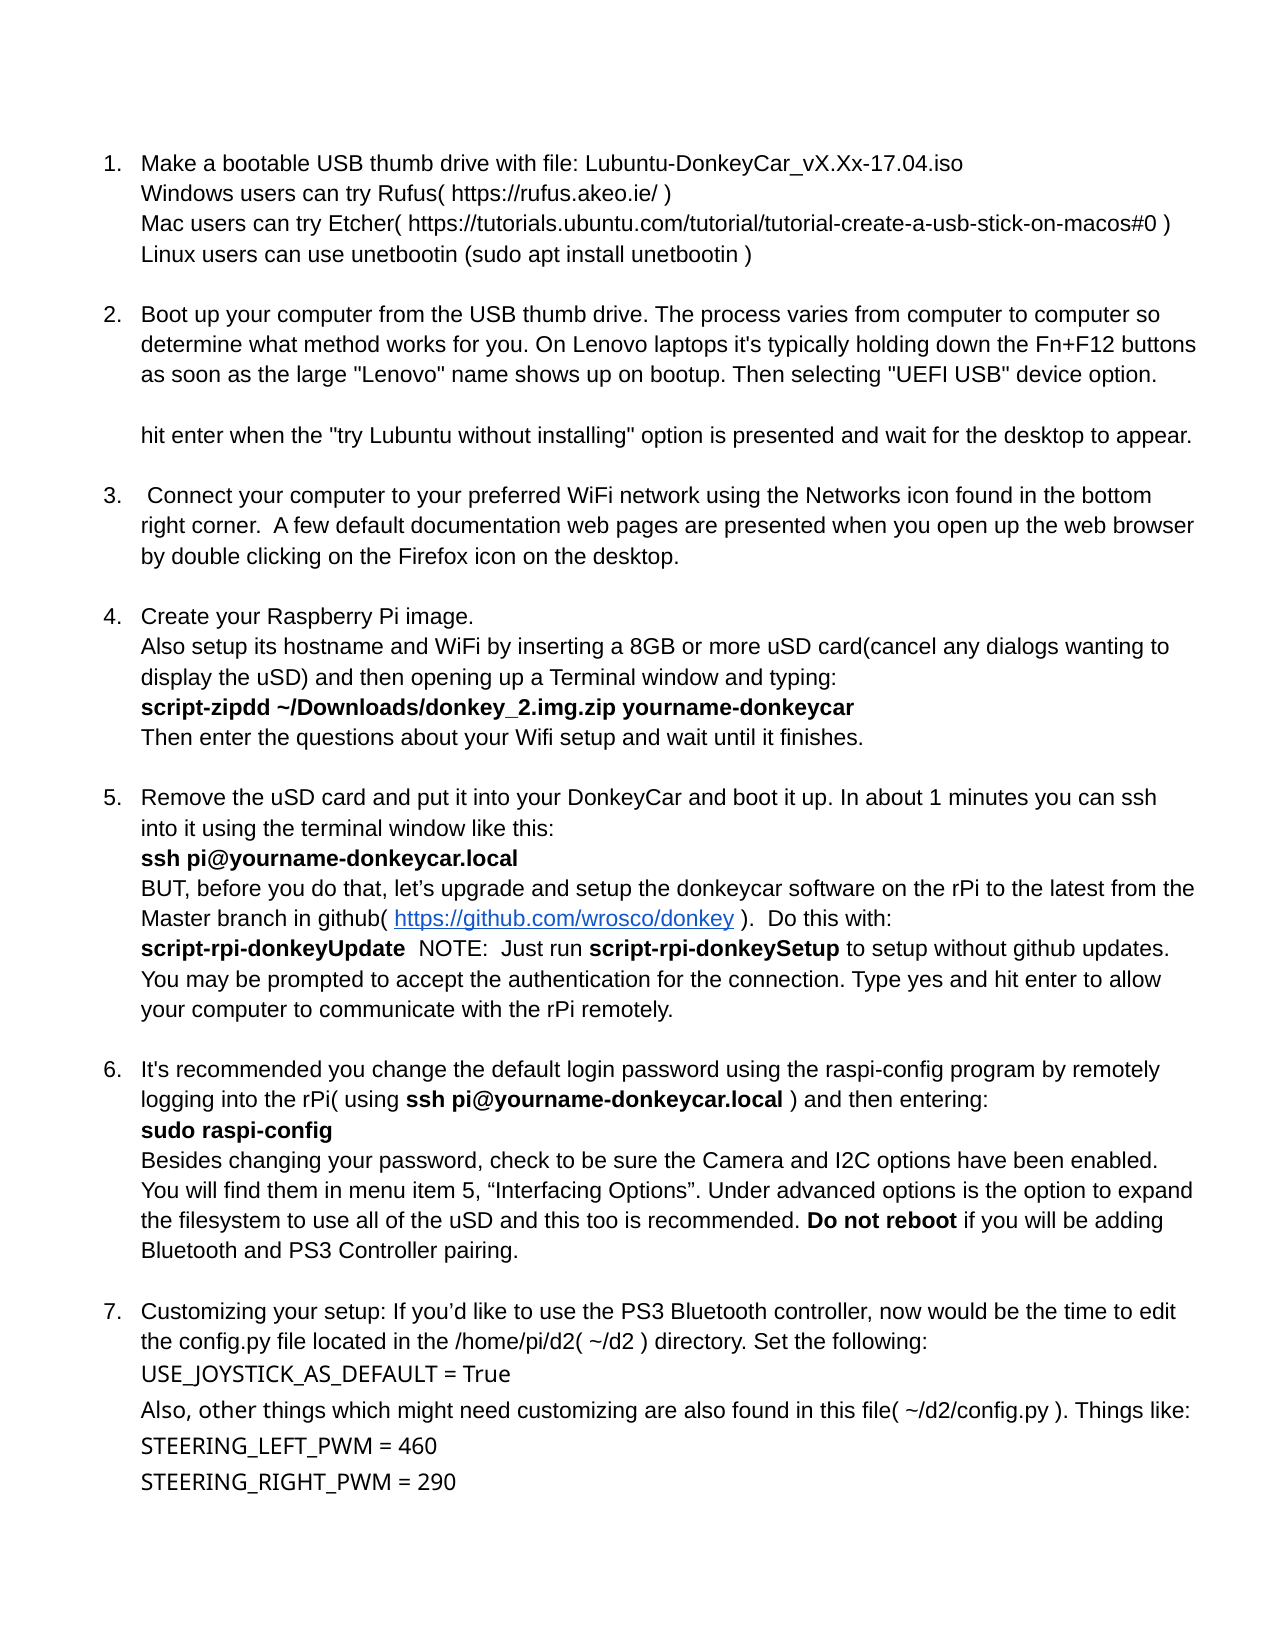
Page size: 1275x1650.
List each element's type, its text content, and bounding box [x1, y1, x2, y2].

text Besides changing your password, check to be sure the Camera and I2C options have been enabled. You will find them in menu item 5, “Interfacing Options”. Under advanced options is the option to expand the filesystem to use all of the uSD and this too is recommended. Do not reboot if you will be adding Bluetooth and PS3 Controller pairing. [141, 1147, 1200, 1264]
list Make a bootable USB thumb drive with file: Lubuntu-DonkeyCar_vX.Xx-17.04.iso [103, 150, 1200, 176]
text Then enter the questions about your Wifi setup and wait until it finishes. [141, 724, 1200, 750]
text Also, other things which might need customizing are also found in this file( ~/d2/config.py ). Things like: STEERING_LEFT_PWM = 460 [141, 1394, 1200, 1461]
text BUT, before you do that, let’s upgrade and setup the donkeycar software on the rPi to the latest from the Master branch in github( https://github.com/wrosco/donkey ). Do this with: [141, 875, 1200, 932]
text Also setup its hostname and WiFi by inserting a 8GB or more uSD card(cancel any dialogs wanting to display the uSD) and then opening up a Terminal window and typing: [141, 633, 1200, 690]
list It's recommended you change the default login password using the raspi-config program by remotely logging into the rPi( using ssh pi@yourname-donkeycar.local ) and then entering: [103, 1056, 1200, 1113]
list Remove the uSD card and put it into your DonkeyCar and boot it up. In about 1 minutes you can ssh into it using the terminal window like this: [103, 784, 1200, 841]
list Connect your computer to your preferred WiFi network using the Networks icon found in the bottom right corner. A few default documentation web pages are presented when you open up the web browser by double clicking on the Firefox icon on the desktop. [103, 482, 1200, 569]
text sudo raspi-config [66, 1117, 1200, 1143]
text script-zipdd ~/Downloads/donkey_2.img.zip yourname-donkeycar [141, 694, 1200, 720]
text You may be prompted to accept the authentication for the connection. Type yes and hit enter to allow your computer to communicate with the rPi remotely. [141, 966, 1200, 1022]
text STEERING_RIGHT_PWM = 290 [141, 1466, 1200, 1497]
text script-rpi-donkeyUpdate NOTE: Just run script-rpi-donkeySetup to setup without github updates. [141, 935, 1200, 962]
list Create your Raspberry Pi image. [103, 603, 1200, 629]
text ssh pi@yourname-donkeycar.local [141, 845, 1200, 871]
text Mac users can try Etcher( https://tutorials.ubuntu.com/tutorial/tutorial-create-a-usb-stick-on-macos#0 ) [141, 210, 1200, 237]
text Linux users can use unetbootin (sudo apt install unetbootin ) [141, 241, 1200, 267]
list Boot up your computer from the USB thumb drive. The process varies from computer to computer so determine what method works for you. On Lenovo laptops it's typically holding down the Fn+F12 buttons as soon as the large "Lenovo" name shows up on bootup. Then selecting "UEFI USB" device option. [103, 301, 1200, 388]
text USE_JOYSTICK_AS_DEFAULT = True [141, 1358, 1200, 1389]
text Windows users can try Rufus( https://rufus.akeo.ie/ ) [141, 180, 1200, 207]
text hit enter when the "try Lubuntu without installing" option is presented and wait for the desktop to appear. [141, 422, 1200, 448]
list Customizing your setup: If you’d like to use the PS3 Bluetooth controller, now would be the time to edit the config.py file located in the /home/pi/d2( ~/d2 ) directory. Set the following: [103, 1298, 1200, 1354]
